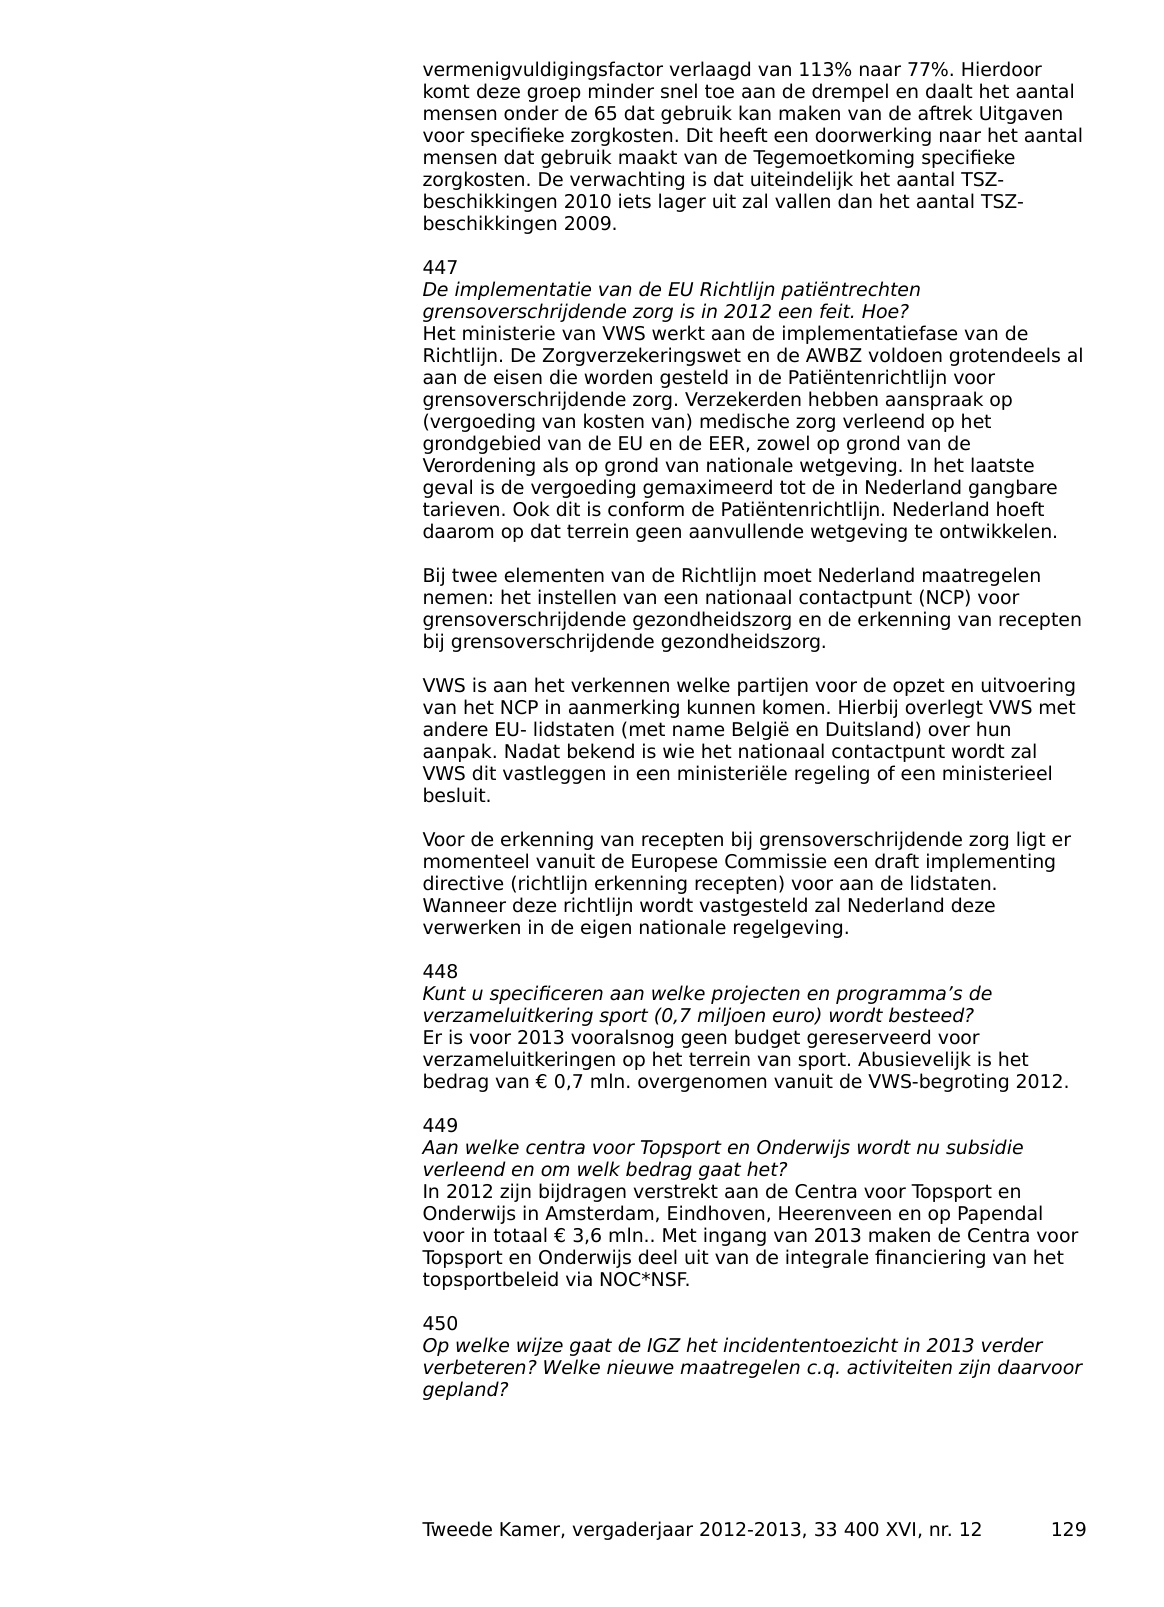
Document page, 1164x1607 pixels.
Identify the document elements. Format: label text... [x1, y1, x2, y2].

text Op welke wijze gaat de IGZ het incidententoezicht in 2013 verder verbeteren? Welke nieuwe maatregelen c.q. activiteiten zijn daarvoor gepland? [422, 1335, 1087, 1401]
text Aan welke centra voor Topsport en Onderwijs wordt nu subsidie verleend en om welk bedrag gaat het? [422, 1137, 1087, 1181]
text Bij twee elementen van de Richtlijn moet Nederland maatregelen nemen: het instellen van een nationaal contactpunt (NCP) voor grensoverschrijdende gezondheidszorg en de erkenning van recepten bij grensoverschrijdende gezondheidszorg. [422, 565, 1087, 653]
text De implementatie van de EU Richtlijn patiëntrechten grensoverschrijdende zorg is in 2012 een feit. Hoe? [422, 279, 1087, 323]
text Kunt u specificeren aan welke projecten en programma’s de verzameluitkering sport (0,7 miljoen euro) wordt besteed? [422, 983, 1087, 1027]
text Er is voor 2013 vooralsnog geen budget gereserveerd voor verzameluitkeringen op het terrein van sport. Abusievelijk is het bedrag van € 0,7 mln. overgenomen vanuit de VWS-begroting 2012. [422, 1027, 1087, 1093]
text In 2012 zijn bijdragen verstrekt aan de Centra voor Topsport en Onderwijs in Amsterdam, Eindhoven, Heerenveen en op Papendal voor in totaal € 3,6 mln.. Met ingang van 2013 maken de Centra voor Topsport en Onderwijs deel uit van de integrale financiering van het topsportbeleid via NOC*NSF. [422, 1181, 1087, 1291]
text 447 [422, 257, 1087, 279]
text 448 [422, 961, 1087, 983]
text vermenigvuldigingsfactor verlaagd van 113% naar 77%. Hierdoor komt deze groep minder snel toe aan de drempel en daalt het aantal mensen onder de 65 dat gebruik kan maken van de aftrek Uitgaven voor specifieke zorgkosten. Dit heeft een doorwerking naar het aantal mensen dat gebruik maakt van de Tegemoetkoming specifieke zorgkosten. De verwachting is dat uiteindelijk het aantal TSZ-beschikkingen 2010 iets lager uit zal vallen dan het aantal TSZ-beschikkingen 2009. [422, 59, 1087, 235]
text Het ministerie van VWS werkt aan de implementatiefase van de Richtlijn. De Zorgverzekeringswet en de AWBZ voldoen grotendeels al aan de eisen die worden gesteld in de Patiëntenrichtlijn voor grensoverschrijdende zorg. Verzekerden hebben aanspraak op (vergoeding van kosten van) medische zorg verleend op het grondgebied van de EU en de EER, zowel op grond van de Verordening als op grond van nationale wetgeving. In het laatste geval is de vergoeding gemaximeerd tot de in Nederland gangbare tarieven. Ook dit is conform de Patiëntenrichtlijn. Nederland hoeft daarom op dat terrein geen aanvullende wetgeving te ontwikkelen. [422, 323, 1087, 543]
text 450 [422, 1313, 1087, 1335]
text VWS is aan het verkennen welke partijen voor de opzet en uitvoering van het NCP in aanmerking kunnen komen. Hierbij overlegt VWS met andere EU- lidstaten (met name België en Duitsland) over hun aanpak. Nadat bekend is wie het nationaal contactpunt wordt zal VWS dit vastleggen in een ministeriële regeling of een ministerieel besluit. [422, 675, 1087, 807]
text Voor de erkenning van recepten bij grensoverschrijdende zorg ligt er momenteel vanuit de Europese Commissie een draft implementing directive (richtlijn erkenning recepten) voor aan de lidstaten. Wanneer deze richtlijn wordt vastgesteld zal Nederland deze verwerken in de eigen nationale regelgeving. [422, 829, 1087, 939]
text 449 [422, 1115, 1087, 1137]
